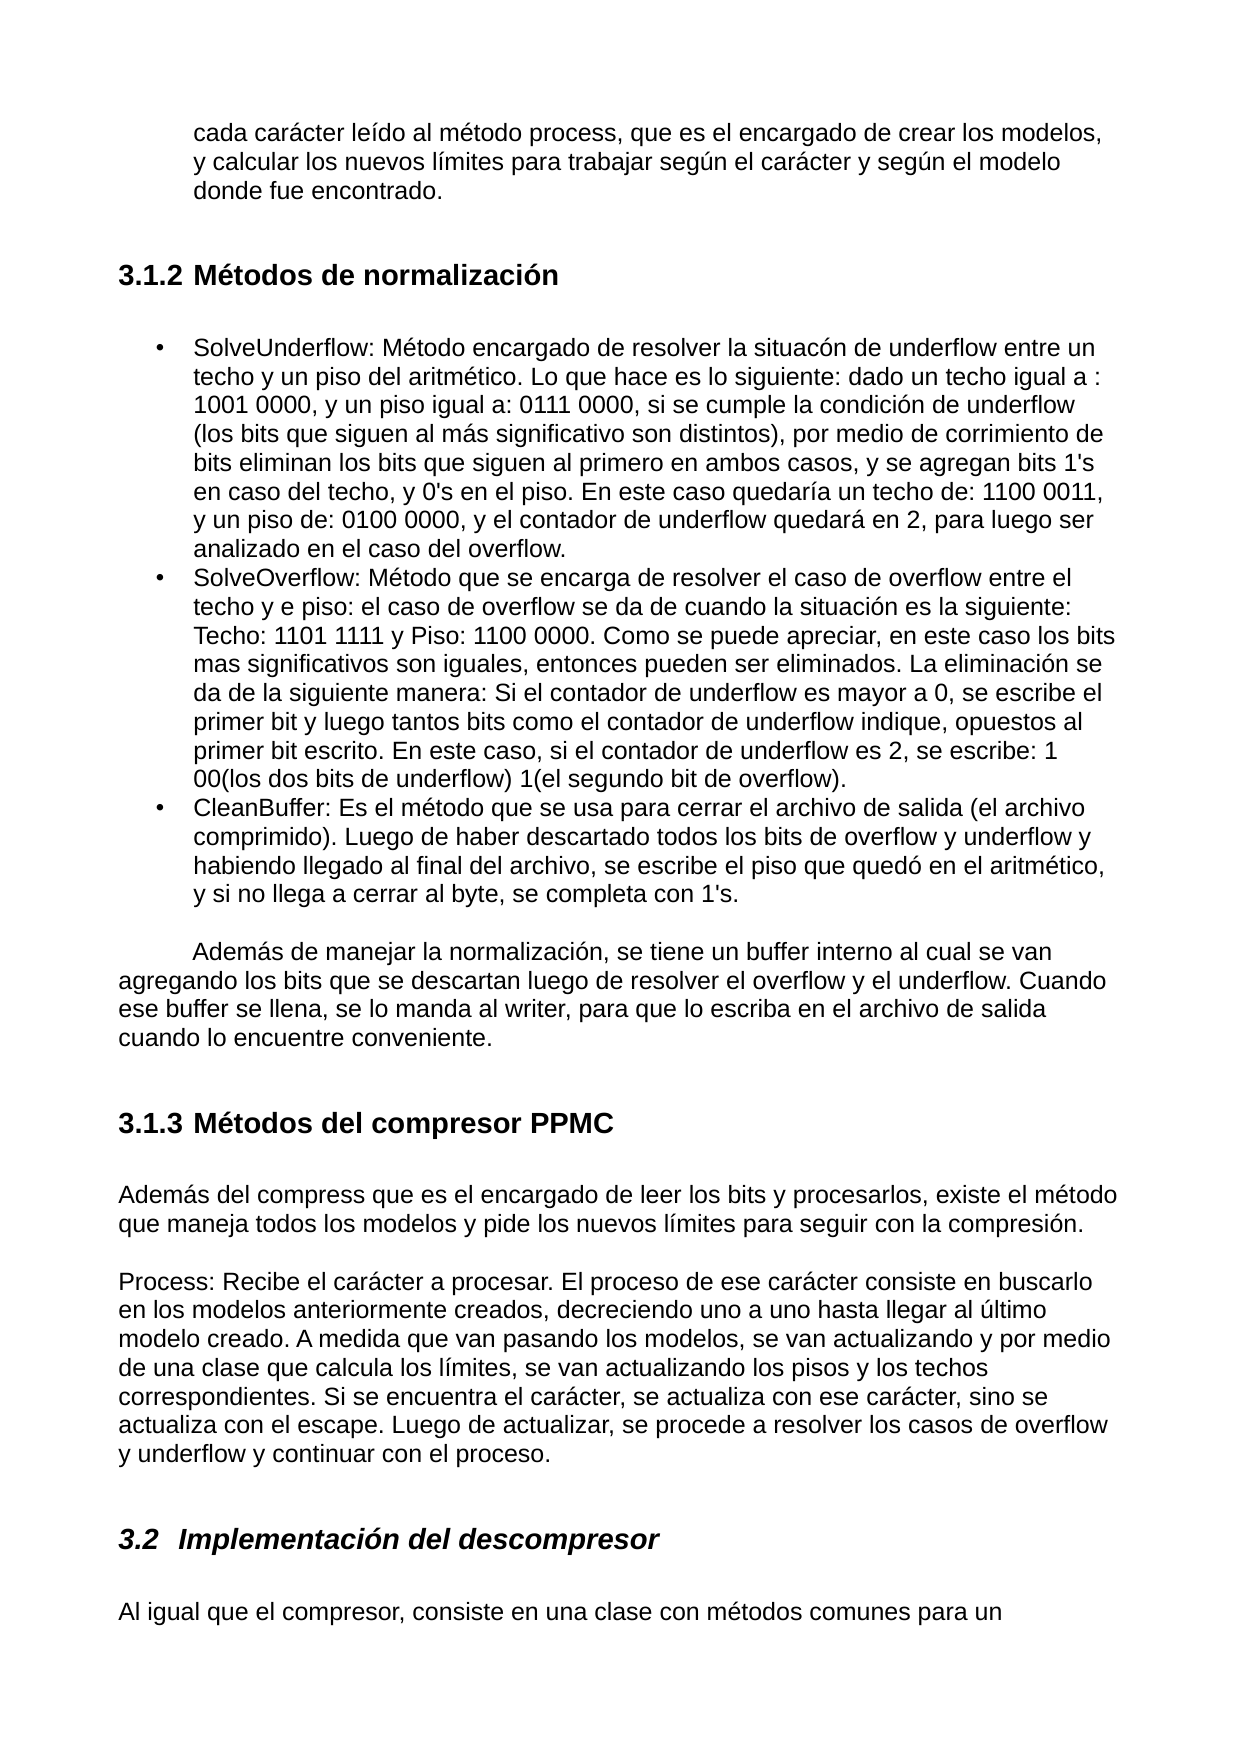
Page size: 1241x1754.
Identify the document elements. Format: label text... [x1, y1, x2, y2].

list CleanBuffer: Es el método que se usa para cerrar el archivo de salida (el archivo comprimido). Luego de haber descartado todos los bits de overflow y underflow y habiendo llegado al final del archivo, se escribe el piso que quedó en el aritmético, y si no llega a cerrar al byte, se completa con 1's. [156, 793, 1122, 908]
subtitle Métodos de normalización [118, 258, 1122, 292]
list cada carácter leído al método process, que es el encargado de crear los modelos, y calcular los nuevos límites para trabajar según el carácter y según el modelo donde fue encontrado. [156, 118, 1122, 204]
list SolveUnderflow: Método encargado de resolver la situacón de underflow entre un techo y un piso del aritmético. Lo que hace es lo siguiente: dado un techo igual a : 1001 0000, y un piso igual a: 0111 0000, si se cumple la condición de underflow (los bits que siguen al más significativo son distintos), por medio de corrimiento de bits eliminan los bits que siguen al primero en ambos casos, y se agregan bits 1's en caso del techo, y 0's en el piso. En este caso quedaría un techo de: 1100 0011, y un piso de: 0100 0000, y el contador de underflow quedará en 2, para luego ser analizado en el caso del overflow. [156, 333, 1122, 563]
list SolveOverflow: Método que se encarga de resolver el caso de overflow entre el techo y e piso: el caso de overflow se da de cuando la situación es la siguiente: Techo: 1101 1111 y Piso: 1100 0000. Como se puede apreciar, en este caso los bits mas significativos son iguales, entonces pueden ser eliminados. La eliminación se da de la siguiente manera: Si el contador de underflow es mayor a 0, se escribe el primer bit y luego tantos bits como el contador de underflow indique, opuestos al primer bit escrito. En este caso, si el contador de underflow es 2, se escribe: 1 00(los dos bits de underflow) 1(el segundo bit de overflow). [156, 563, 1122, 793]
text Process: Recibe el carácter a procesar. El proceso de ese carácter consiste en buscarlo en los modelos anteriormente creados, decreciendo uno a uno hasta llegar al último modelo creado. A medida que van pasando los modelos, se van actualizando y por medio de una clase que calcula los límites, se van actualizando los pisos y los techos correspondientes. Si se encuentra el carácter, se actualiza con ese carácter, sino se actualiza con el escape. Luego de actualizar, se procede a resolver los casos de overflow y underflow y continuar con el proceso. [118, 1267, 1122, 1468]
text Además de manejar la normalización, se tiene un buffer interno al cual se van agregando los bits que se descartan luego de resolver el overflow y el underflow. Cuando ese buffer se llena, se lo manda al writer, para que lo escriba en el archivo de salida cuando lo encuentre conveniente. [118, 937, 1122, 1052]
subtitle Implementación del descompresor [118, 1522, 1122, 1555]
subtitle Métodos del compresor PPMC [118, 1106, 1122, 1139]
text Al igual que el compresor, consiste en una clase con métodos comunes para un [118, 1597, 1122, 1625]
text Además del compress que es el encargado de leer los bits y procesarlos, existe el método que maneja todos los modelos y pide los nuevos límites para seguir con la compresión. [118, 1181, 1122, 1238]
